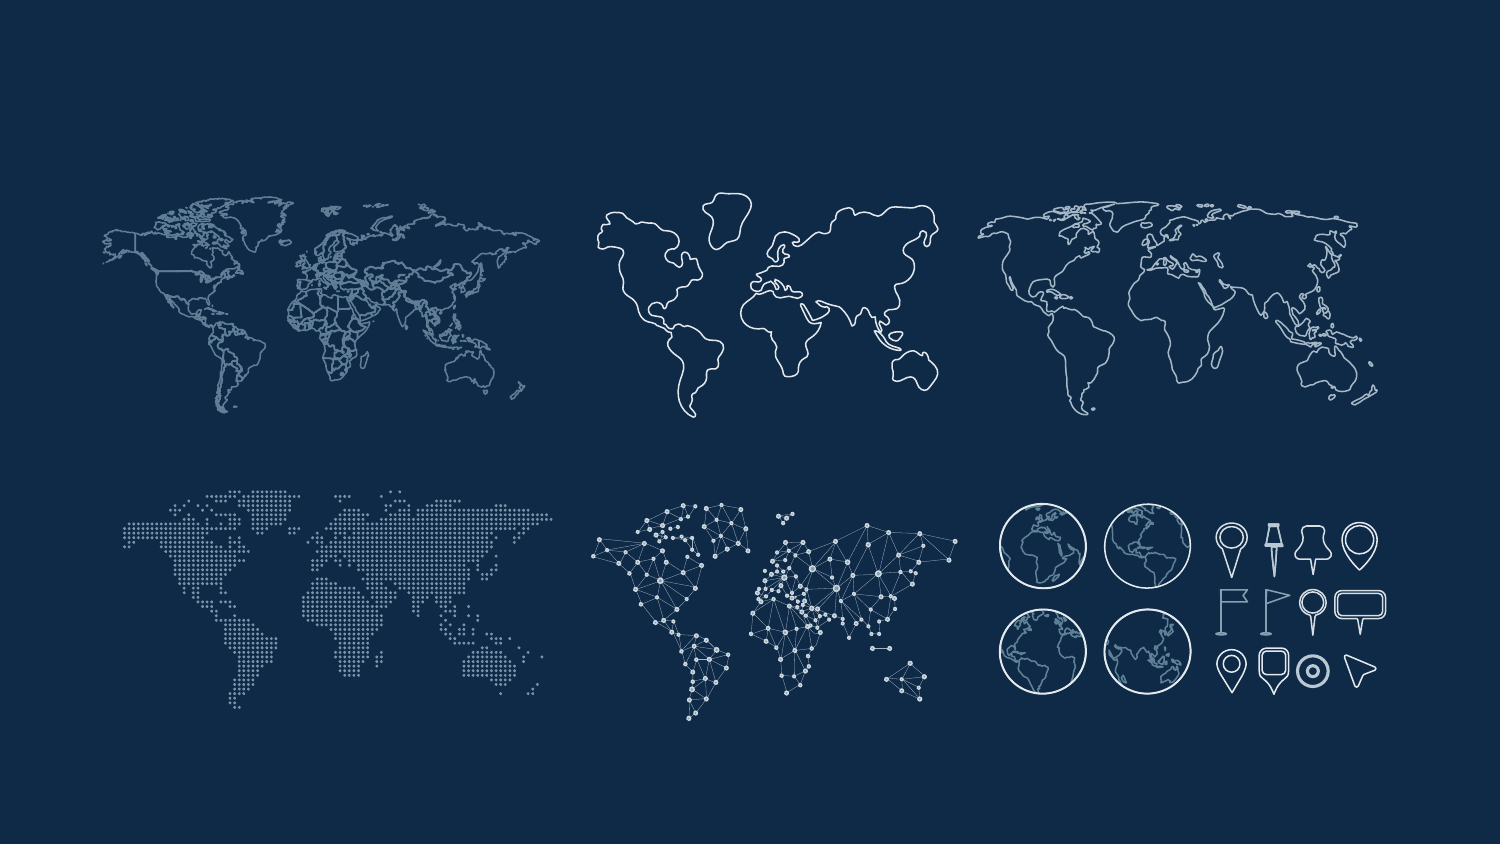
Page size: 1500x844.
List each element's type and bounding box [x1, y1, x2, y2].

text_box [644, 517, 650, 524]
text_box [398, 513, 406, 521]
text_box [219, 568, 227, 576]
text_box [242, 623, 250, 636]
text_box [853, 617, 864, 627]
text_box [499, 669, 507, 677]
text_box [641, 540, 647, 547]
text_box [237, 678, 241, 691]
text_box [462, 536, 470, 544]
text_box [888, 594, 898, 602]
text_box [517, 527, 525, 535]
text_box [462, 660, 470, 668]
text_box [398, 559, 406, 567]
text_box [375, 600, 383, 613]
text_box [375, 545, 383, 553]
text_box [329, 614, 337, 622]
text_box [775, 513, 782, 519]
text_box [439, 568, 447, 576]
text_box [265, 637, 273, 645]
text_box [228, 701, 236, 709]
text_box [196, 527, 204, 535]
text_box [242, 646, 250, 654]
text_box [453, 568, 461, 576]
text_box [343, 637, 351, 645]
text_box [398, 582, 406, 590]
text_box [783, 539, 789, 546]
text_box [439, 591, 447, 599]
text_box [352, 513, 360, 521]
text_box [274, 513, 282, 521]
text_box [320, 582, 328, 590]
text_box [375, 582, 383, 590]
text_box [398, 568, 406, 576]
text_box [384, 568, 392, 576]
text_box [799, 609, 808, 618]
text_box [703, 505, 709, 512]
text_box [439, 559, 447, 567]
text_box [177, 582, 186, 590]
text_box [343, 536, 351, 544]
text_box [196, 582, 204, 590]
text_box [375, 623, 383, 632]
text_box [155, 527, 163, 535]
text_box [430, 536, 438, 544]
text_box [781, 569, 788, 581]
text_box [196, 600, 204, 609]
text_box [462, 669, 470, 677]
text_box [320, 545, 328, 553]
text_box [647, 526, 653, 533]
text_box [265, 646, 273, 654]
text_box [384, 513, 392, 521]
text_box [132, 536, 140, 544]
text_box [361, 614, 369, 622]
text_box [823, 612, 837, 622]
text_box [805, 623, 813, 630]
text_box [430, 591, 438, 599]
text_box [384, 600, 392, 609]
text_box [476, 660, 484, 668]
text_box [476, 646, 484, 654]
text_box [375, 614, 383, 622]
text_box [689, 686, 695, 693]
text_box [187, 536, 195, 544]
text_box [329, 527, 337, 535]
text_box [776, 583, 784, 594]
text_box [832, 584, 841, 593]
text_box [228, 623, 232, 636]
text_box [352, 591, 360, 599]
text_box [398, 527, 406, 535]
text_box [840, 616, 845, 626]
text_box [508, 669, 516, 677]
text_box [306, 591, 314, 599]
text_box [439, 513, 447, 521]
text_box [476, 527, 484, 535]
text_box [407, 536, 415, 544]
text_box [679, 534, 688, 543]
text_box [375, 527, 383, 535]
text_box [869, 645, 875, 652]
text_box [713, 646, 720, 653]
text_box [274, 490, 282, 498]
text_box [265, 513, 273, 521]
text_box [462, 527, 470, 535]
text_box [361, 600, 369, 613]
text_box [228, 692, 236, 700]
text_box [782, 629, 789, 636]
text_box [251, 623, 259, 636]
text_box [540, 513, 548, 521]
text_box [361, 637, 369, 645]
text_box [421, 559, 429, 567]
text_box [499, 513, 507, 521]
text_box [352, 660, 360, 668]
text_box [320, 600, 328, 613]
text_box [343, 513, 351, 521]
text_box [674, 606, 680, 613]
text_box [251, 637, 259, 645]
text_box [485, 527, 493, 535]
text_box [173, 522, 186, 526]
text_box [815, 625, 823, 636]
text_box [228, 545, 236, 553]
text_box [228, 513, 236, 521]
text_box [361, 646, 369, 654]
text_box [453, 545, 461, 553]
text_box [361, 545, 369, 553]
text_box [251, 660, 259, 668]
text_box [952, 538, 958, 545]
text_box [338, 600, 342, 613]
text_box [462, 623, 466, 636]
text_box [844, 559, 851, 566]
text_box [233, 623, 241, 636]
text_box [164, 545, 172, 553]
text_box [242, 504, 250, 512]
text_box [735, 540, 741, 547]
text_box [453, 637, 461, 645]
text_box [659, 548, 666, 554]
text_box [508, 660, 516, 668]
text_box [187, 582, 195, 590]
text_box [407, 591, 415, 599]
text_box [361, 568, 369, 576]
text_box [476, 536, 484, 544]
text_box [242, 545, 250, 553]
text_box [407, 513, 415, 521]
text_box [531, 513, 539, 521]
text_box [343, 614, 351, 622]
text_box [462, 559, 470, 567]
text_box [384, 504, 392, 512]
text_box [439, 545, 447, 553]
text_box [187, 513, 195, 521]
text_box [875, 570, 882, 578]
text_box [430, 568, 438, 576]
text_box [453, 513, 461, 521]
text_box [343, 527, 351, 535]
text_box [228, 559, 237, 567]
text_box [173, 527, 186, 535]
text_box [430, 582, 438, 590]
text_box [196, 559, 204, 567]
text_box [802, 664, 812, 674]
text_box [375, 536, 383, 544]
text_box [702, 675, 708, 682]
text_box [485, 568, 493, 576]
text_box [343, 591, 351, 599]
text_box [453, 582, 461, 590]
text_box [251, 646, 259, 654]
text_box [439, 600, 447, 613]
text_box [228, 600, 236, 609]
text_box [173, 536, 186, 544]
text_box [352, 646, 360, 654]
text_box [251, 490, 259, 498]
text_box [251, 504, 259, 512]
text_box [407, 545, 415, 553]
text_box [210, 568, 218, 576]
text_box [329, 623, 337, 636]
text_box [352, 614, 360, 622]
text_box [411, 600, 415, 613]
text_box [407, 568, 415, 576]
text_box [164, 536, 172, 544]
text_box [228, 490, 236, 498]
text_box [352, 545, 360, 553]
text_box [430, 513, 438, 521]
text_box [210, 559, 218, 567]
text_box [375, 660, 383, 668]
text_box [251, 527, 259, 535]
text_box [155, 536, 163, 544]
text_box [384, 527, 392, 535]
text_box [499, 504, 507, 512]
text_box [908, 569, 918, 576]
text_box [223, 623, 227, 636]
text_box [686, 715, 692, 722]
text_box [310, 559, 319, 567]
text_box [652, 619, 658, 626]
text_box [228, 637, 236, 645]
text_box [343, 545, 351, 553]
text_box [706, 656, 712, 663]
text_box [187, 545, 195, 553]
text_box [398, 536, 406, 544]
text_box [462, 568, 470, 576]
text_box [306, 600, 314, 613]
text_box [421, 582, 429, 590]
text_box [242, 669, 250, 677]
text_box [633, 586, 639, 593]
text_box [430, 559, 438, 567]
text_box [301, 600, 305, 613]
text_box [485, 536, 493, 544]
text_box [754, 586, 764, 605]
text_box [476, 669, 484, 677]
text_box [384, 536, 392, 544]
text_box [187, 559, 195, 567]
text_box [352, 527, 360, 535]
text_box [196, 536, 204, 544]
text_box [462, 513, 470, 521]
text_box [476, 545, 484, 553]
text_box [265, 490, 273, 498]
text_box [306, 614, 314, 622]
text_box [315, 600, 319, 613]
text_box [141, 527, 149, 535]
text_box [713, 679, 719, 686]
text_box [219, 559, 227, 567]
text_box [800, 539, 806, 546]
text_box [887, 645, 893, 652]
text_box [517, 513, 525, 521]
text_box [196, 545, 204, 553]
text_box [407, 527, 415, 535]
text_box [784, 590, 808, 610]
text_box [320, 614, 328, 622]
text_box [251, 669, 259, 677]
text_box [485, 513, 493, 521]
text_box [384, 591, 392, 599]
text_box [228, 646, 236, 654]
text_box [660, 522, 666, 535]
text_box [375, 559, 383, 567]
text_box [228, 614, 236, 622]
text_box [320, 591, 328, 599]
text_box [320, 559, 328, 567]
text_box [173, 568, 186, 576]
text_box [462, 545, 470, 553]
text_box [738, 506, 744, 513]
text_box [439, 623, 452, 636]
text_box [883, 676, 890, 682]
text_box [352, 559, 360, 567]
text_box [352, 536, 360, 544]
text_box [485, 646, 493, 654]
text_box [173, 554, 186, 558]
text_box [352, 669, 360, 677]
text_box [210, 600, 218, 613]
text_box [343, 660, 351, 668]
text_box [485, 669, 493, 677]
text_box [242, 660, 250, 668]
text_box [453, 527, 461, 535]
text_box [329, 545, 337, 553]
text_box [361, 536, 369, 544]
text_box [187, 568, 195, 576]
text_box [416, 600, 420, 613]
text_box [329, 591, 337, 599]
text_box [343, 646, 351, 654]
text_box [219, 545, 227, 553]
text_box [375, 591, 383, 599]
text_box [864, 522, 870, 529]
text_box [343, 600, 351, 613]
text_box [476, 513, 484, 521]
text_box [499, 660, 507, 668]
text_box [439, 499, 452, 503]
text_box [210, 545, 218, 553]
text_box [485, 545, 493, 553]
text_box [384, 545, 392, 553]
text_box [780, 515, 790, 526]
text_box [508, 513, 516, 521]
text_box [352, 637, 360, 645]
text_box [439, 536, 447, 544]
text_box [384, 559, 397, 567]
text_box [361, 513, 369, 521]
text_box [850, 572, 856, 579]
text_box [343, 623, 351, 636]
text_box [173, 545, 186, 553]
text_box [439, 527, 447, 535]
text_box [352, 623, 360, 636]
text_box [173, 504, 182, 512]
text_box [430, 527, 438, 535]
text_box [485, 660, 493, 668]
text_box [329, 536, 337, 544]
text_box [813, 613, 822, 623]
text_box [265, 504, 273, 512]
text_box [361, 527, 369, 535]
text_box [242, 637, 250, 645]
text_box [187, 527, 195, 535]
text_box [196, 568, 204, 576]
text_box [430, 545, 438, 553]
text_box [439, 504, 447, 512]
text_box [132, 527, 140, 535]
text_box [251, 513, 259, 521]
text_box [499, 678, 507, 687]
text_box [242, 678, 250, 691]
text_box [398, 545, 406, 553]
text_box [407, 582, 415, 590]
text_box [164, 527, 172, 535]
text_box [329, 600, 337, 613]
text_box [832, 538, 838, 545]
text_box [274, 504, 282, 512]
text_box [453, 536, 461, 544]
text_box [809, 605, 821, 612]
text_box [361, 623, 374, 636]
text_box [657, 577, 664, 585]
text_box [439, 582, 447, 590]
text_box [352, 600, 360, 613]
text_box [770, 558, 780, 568]
text_box [329, 582, 337, 590]
text_box [661, 617, 667, 624]
text_box [778, 656, 784, 663]
text_box [453, 559, 461, 567]
text_box [228, 536, 236, 544]
text_box [407, 559, 415, 567]
text_box [338, 623, 342, 636]
text_box [343, 669, 351, 677]
text_box [232, 678, 236, 691]
text_box [173, 559, 186, 567]
text_box [699, 562, 705, 569]
text_box [361, 559, 374, 567]
text_box [430, 504, 438, 512]
text_box [768, 569, 780, 577]
text_box [808, 565, 817, 573]
text_box [375, 568, 383, 576]
text_box [801, 587, 809, 597]
